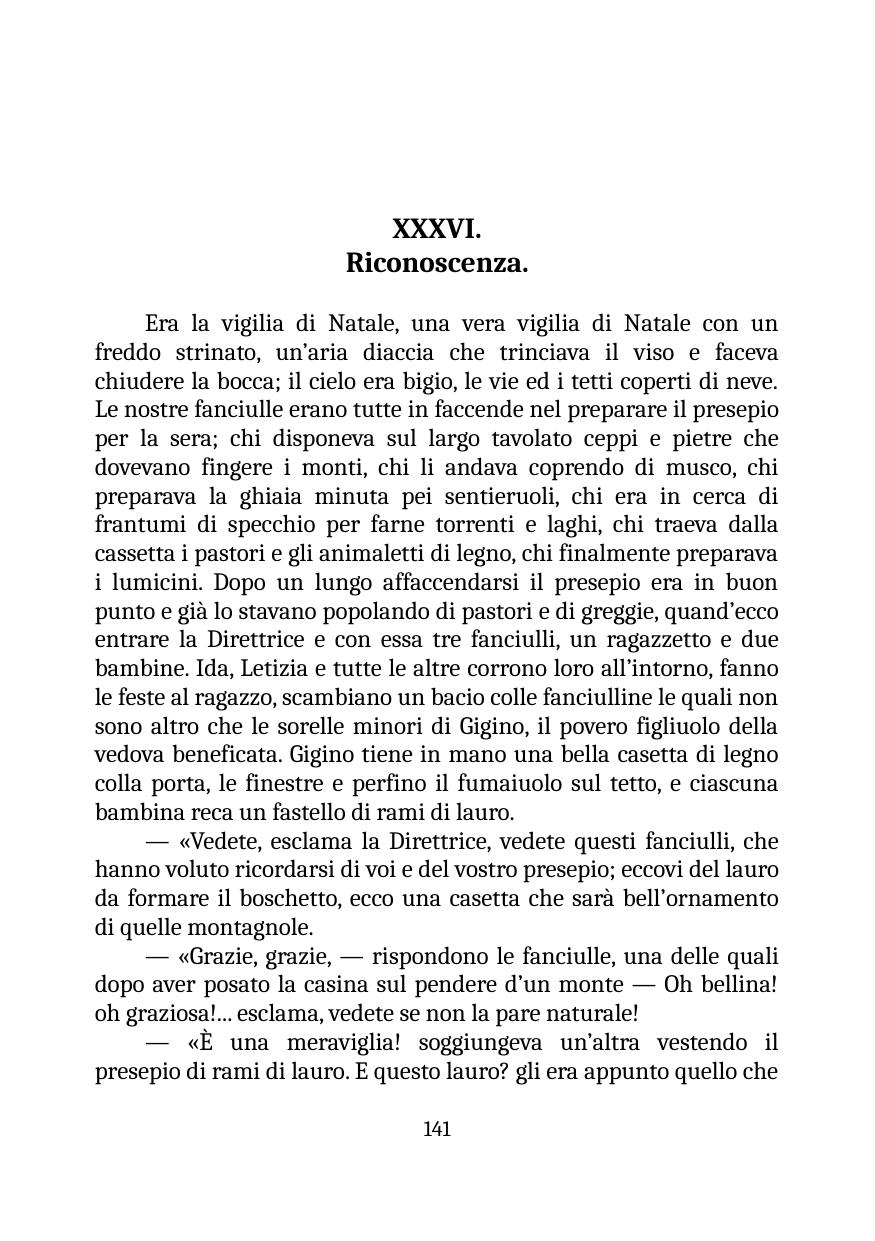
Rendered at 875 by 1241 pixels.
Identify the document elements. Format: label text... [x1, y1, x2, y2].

text — «Vedete, esclama la Direttrice, vedete questi fanciulli, che hanno voluto ricordarsi di voi e del vostro presepio; eccovi del lauro da formare il boschetto, ecco una casetta che sarà bell’ornamento di quelle montagnole. [94, 827, 779, 942]
text Era la vigilia di Natale, una vera vigilia di Natale con un freddo strinato, un’aria diaccia che trinciava il viso e faceva chiudere la bocca; il cielo era bigio, le vie ed i tetti coperti di neve. Le nostre fanciulle erano tutte in faccende nel preparare il presepio per la sera; chi disponeva sul largo tavolato ceppi e pietre che dovevano fingere i monti, chi li andava coprendo di musco, chi preparava la ghiaia minuta pei sentieruoli, chi era in cerca di frantumi di specchio per farne torrenti e laghi, chi traeva dalla cassetta i pastori e gli animaletti di legno, chi finalmente preparava i lumicini. Dopo un lungo affaccendarsi il presepio era in buon punto e già lo stavano popolando di pastori e di greggie, quand’ecco entrare la Direttrice e con essa tre fanciulli, un ragazzetto e due bambine. Ida, Letizia e tutte le altre corrono loro all’intorno, fanno le feste al ragazzo, scambiano un bacio colle fanciulline le quali non sono altro che le sorelle minori di Gigino, il povero figliuolo della vedova beneficata. Gigino tiene in mano una bella casetta di legno colla porta, le finestre e perfino il fumaiuolo sul tetto, e ciascuna bambina reca un fastello di rami di lauro. [94, 309, 779, 827]
text — «È una meraviglia! soggiungeva un’altra vestendo il presepio di rami di lauro. E questo lauro? gli era appunto quello che [94, 1028, 779, 1085]
subtitle XXXVI. Riconoscenza. [94, 213, 779, 280]
text — «Grazie, grazie, — rispondono le fanciulle, una delle quali dopo aver posato la casina sul pendere d’un monte — Oh bellina! oh graziosa!... esclama, vedete se non la pare naturale! [94, 942, 779, 1028]
